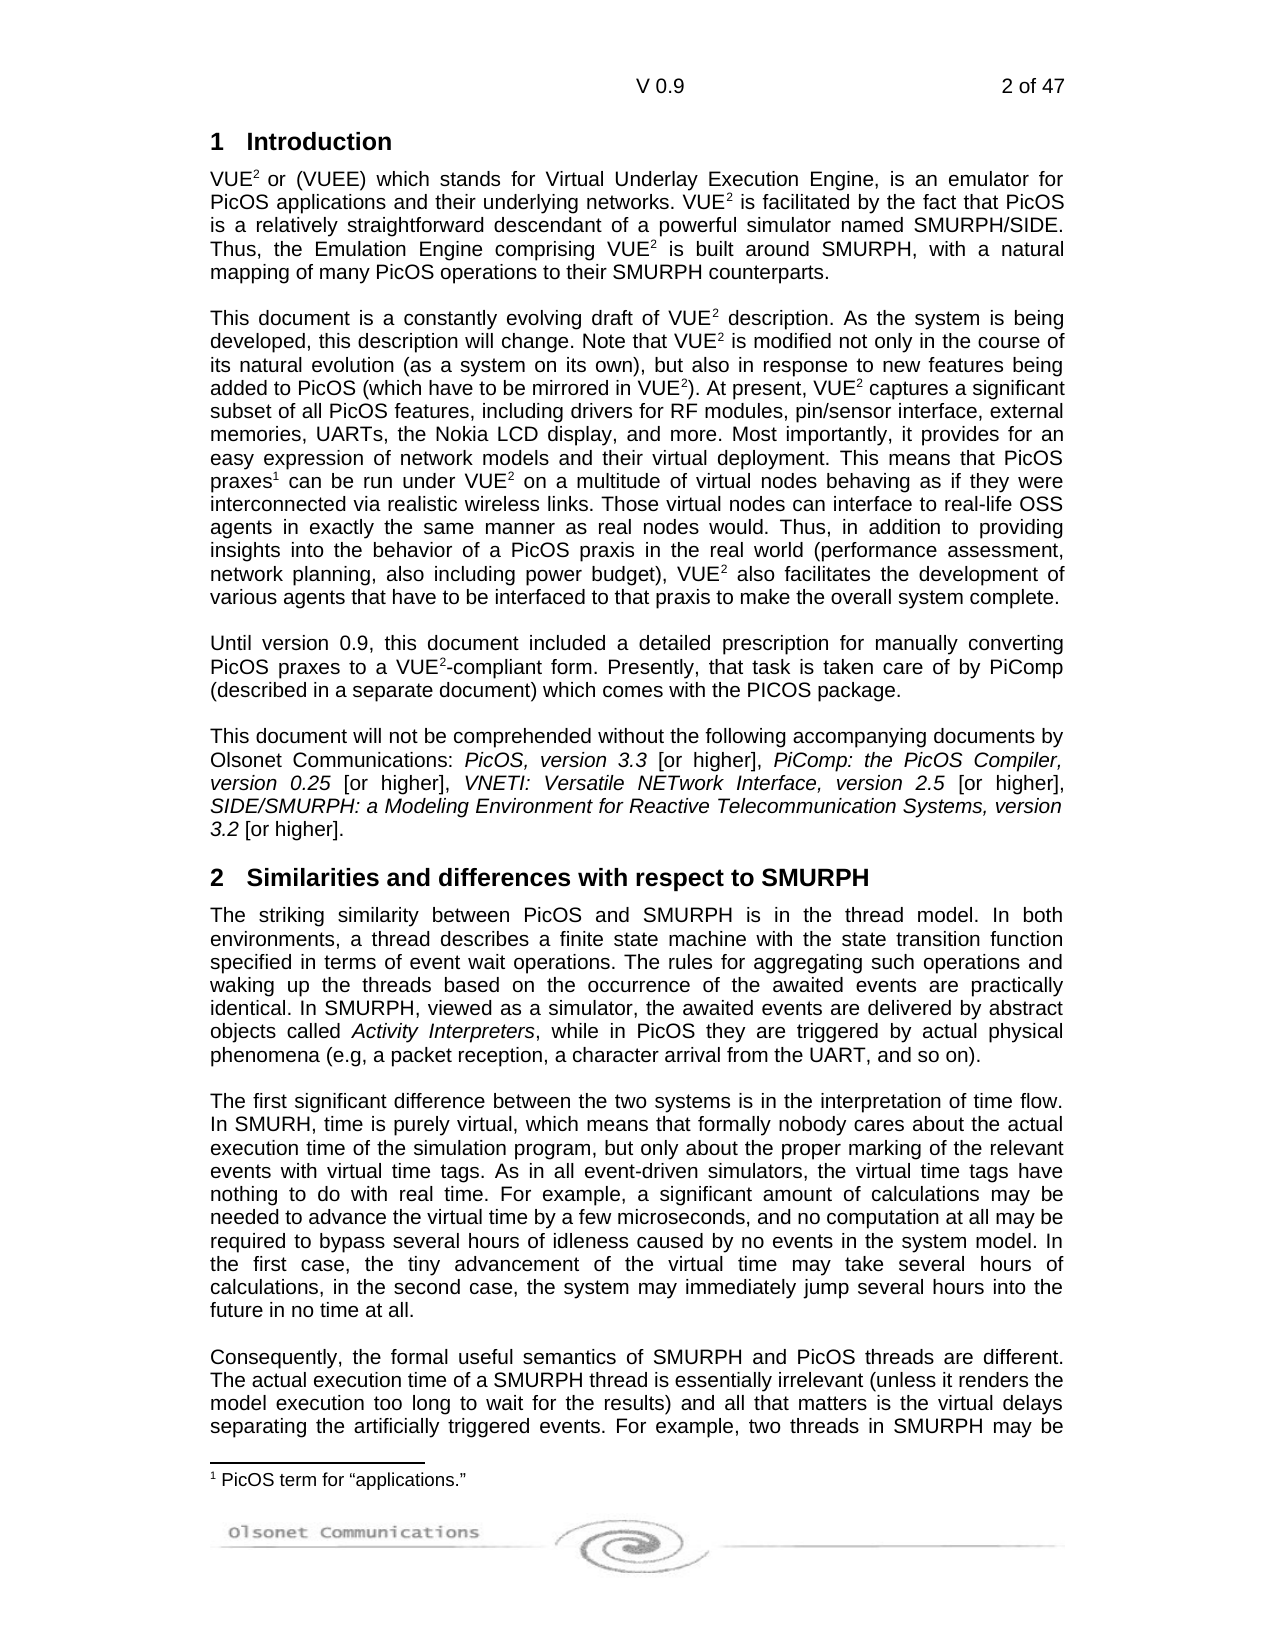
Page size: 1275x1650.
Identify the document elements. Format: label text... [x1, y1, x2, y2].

subtitle Similarities and differences with respect to SMURPH [210, 864, 1065, 892]
picture [210, 1504, 1065, 1596]
text PicOS term for “applications.” [210, 1469, 1065, 1490]
text This document will not be comprehended without the following accompanying documents by Olsonet Communications: PicOS, version 3.3 [or higher], PiComp: the PicOS Compiler, version 0.25 [or higher], VNETI: Versatile NETwork Interface, version 2.5 [or higher], SIDE/SMURPH: a Modeling Environment for Reactive Telecommunication Systems, version 3.2 [or higher]. [210, 725, 1065, 841]
text This document is a constantly evolving draft of VUE2 description. As the system is being developed, this description will change. Note that VUE2 is modified not only in the course of its natural evolution (as a system on its own), but also in response to new features being added to PicOS (which have to be mirrored in VUE2). At present, VUE2 captures a significant subset of all PicOS features, including drivers for RF modules, pin/sensor interface, external memories, UARTs, the Nokia LCD display, and more. Most importantly, it provides for an easy expression of network models and their virtual deployment. This means that PicOS praxes can be run under VUE2 on a multitude of virtual nodes behaving as if they were interconnected via realistic wireless links. Those virtual nodes can interface to real-life OSS agents in exactly the same manner as real nodes would. Thus, in addition to providing insights into the behavior of a PicOS praxis in the real world (performance assessment, network planning, also including power budget), VUE2 also facilitates the development of various agents that have to be interfaced to that praxis to make the overall system complete. [210, 307, 1065, 609]
text Consequently, the formal useful semantics of SMURPH and PicOS threads are different. The actual execution time of a SMURPH thread is essentially irrelevant (unless it renders the model execution too long to wait for the results) and all that matters is the virtual delays separating the artificially triggered events. For example, two threads in SMURPH may be [210, 1345, 1065, 1438]
text The striking similarity between PicOS and SMURPH is in the thread model. In both environments, a thread describes a finite state machine with the state transition function specified in terms of event wait operations. The rules for aggregating such operations and waking up the threads based on the occurrence of the awaited events are practically identical. In SMURPH, viewed as a simulator, the awaited events are delivered by abstract objects called Activity Interpreters, while in PicOS they are triggered by actual physical phenomena (e.g, a packet reception, a character arrival from the UART, and so on). [210, 904, 1065, 1067]
text Until version 0.9, this document included a detailed prescription for manually converting PicOS praxes to a VUE2-compliant form. Presently, that task is taken care of by PiComp (described in a separate document) which comes with the PICOS package. [210, 632, 1065, 702]
text VUE2 or (VUEE) which stands for Virtual Underlay Execution Engine, is an emulator for PicOS applications and their underlying networks. VUE2 is facilitated by the fact that PicOS is a relatively straightforward descendant of a powerful simulator named SMURPH/SIDE. Thus, the Emulation Engine comprising VUE2 is built around SMURPH, with a natural mapping of many PicOS operations to their SMURPH counterparts. [210, 167, 1065, 283]
text The first significant difference between the two systems is in the interpretation of time flow. In SMURH, time is purely virtual, which means that formally nobody cares about the actual execution time of the simulation program, but only about the proper marking of the relevant events with virtual time tags. As in all event-driven simulators, the virtual time tags have nothing to do with real time. For example, a significant amount of calculations may be needed to advance the virtual time by a few microseconds, and no computation at all may be required to bypass several hours of idleness caused by no events in the system model. In the first case, the tiny advancement of the virtual time may take several hours of calculations, in the second case, the system may immediately jump several hours into the future in no time at all. [210, 1090, 1065, 1322]
subtitle Introduction [210, 128, 1065, 156]
